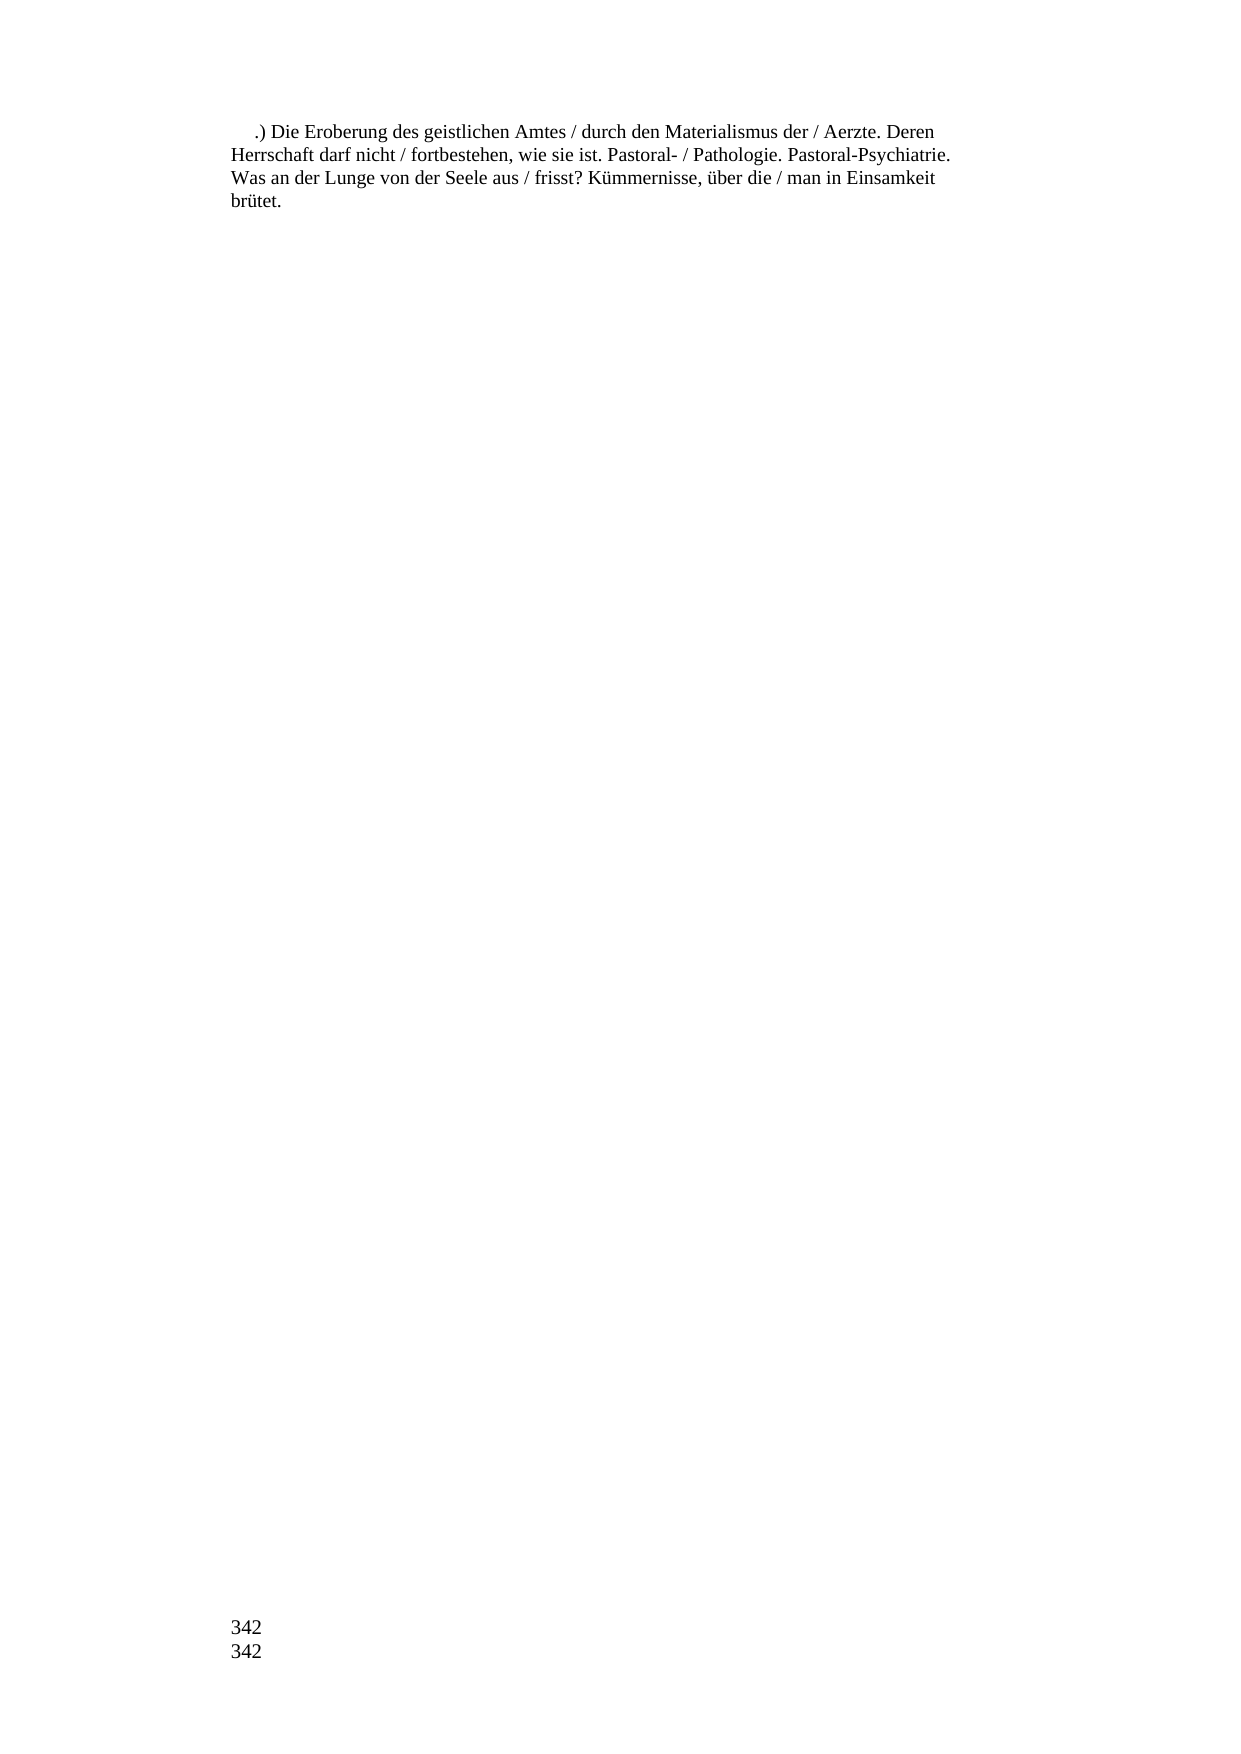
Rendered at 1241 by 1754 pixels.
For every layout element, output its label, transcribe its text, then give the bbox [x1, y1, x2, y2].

text .) Die Eroberung des geistlichen Amtes / durch den Materialismus der / Aerzte. Deren Herrschaft darf nicht / fortbestehen, wie sie ist. Pastoral- / Pathologie. Pastoral-Psychiatrie. Was an der Lunge von der Seele aus / frisst? Kümmernisse, über die / man in Einsamkeit brütet. [231, 121, 988, 212]
